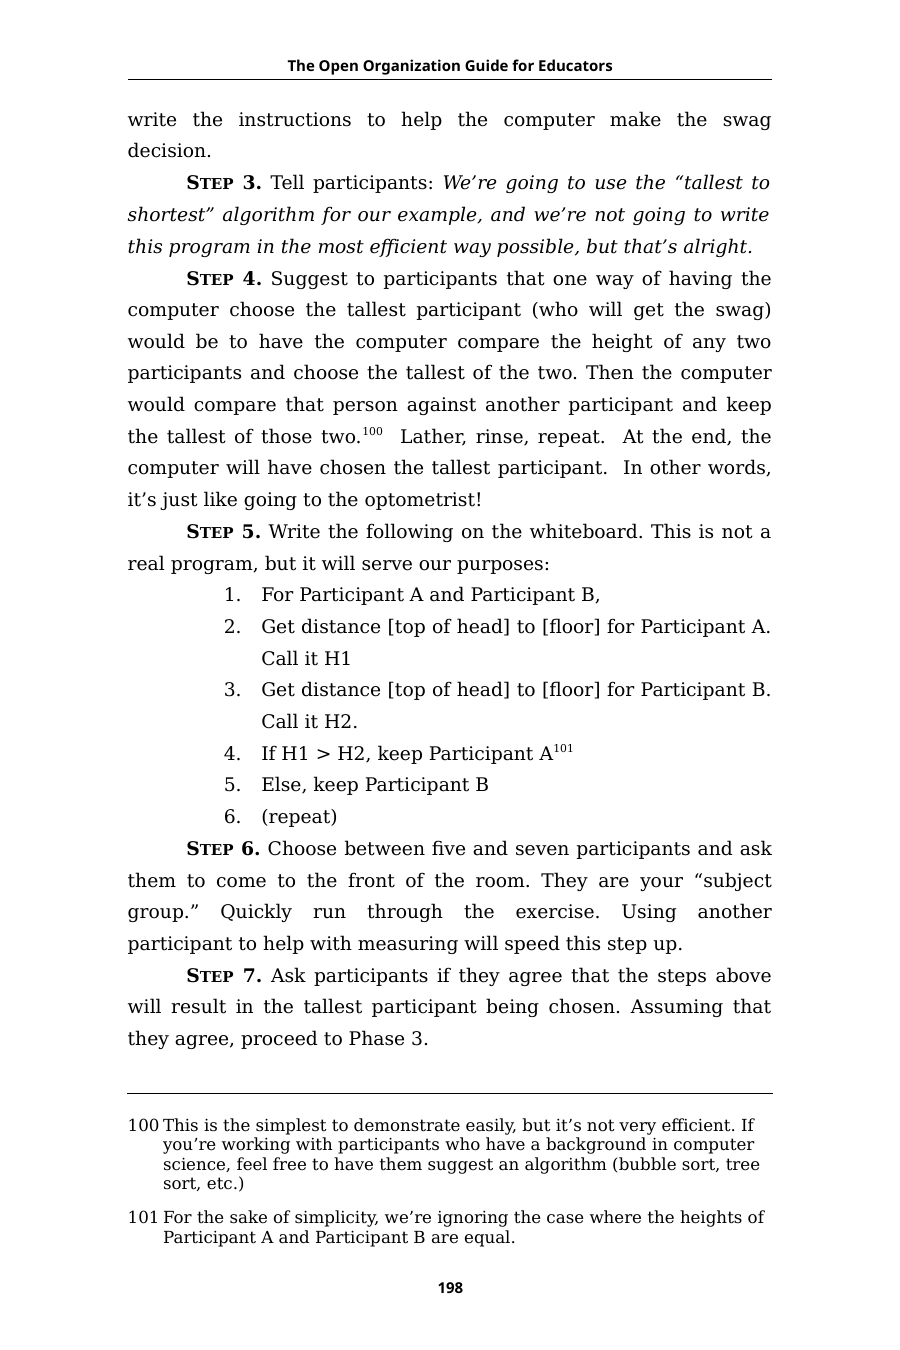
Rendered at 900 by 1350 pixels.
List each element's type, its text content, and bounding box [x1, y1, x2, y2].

list Get distance [top of head] to [floor] for Participant B. Call it H2. [223, 679, 772, 733]
list Else, keep Participant B [223, 774, 772, 796]
text Step 4. Suggest to participants that one way of having the computer choose the tallest participant (who will get the swag) would be to have the computer compare the height of any two participants and choose the tallest of the two. Then the computer would compare that person against another participant and keep the tallest of those two. Lather, rinse, repeat. At the end, the computer will have chosen the tallest participant. In other words, it’s just like going to the optometrist! [127, 267, 772, 511]
text Step 7. Ask participants if they agree that the steps above will result in the tallest participant being chosen. Assuming that they agree, proceed to Phase 3. [127, 964, 772, 1050]
text Step 3. Tell participants: We’re going to use the “tallest to shortest” algorithm for our example, and we’re not going to write this program in the most efficient way possible, but that’s alright. [127, 172, 772, 257]
text Step 6. Choose between five and seven participants and ask them to come to the front of the room. They are your “subject group.” Quickly run through the exercise. Using another participant to help with measuring will speed this step up. [127, 838, 772, 955]
list Get distance [top of head] to [floor] for Participant A. Call it H1 [223, 616, 772, 669]
text write the instructions to help the computer make the swag decision. [127, 109, 772, 162]
text Step 5. Write the following on the whiteboard. This is not a real program, but it will serve our purposes: [127, 521, 772, 574]
text This is the simplest to demonstrate easily, but it’s not very efficient. If you’re working with participants who have a background in computer science, feel free to have them suggest an algorithm (bubble sort, tree sort, etc.) [127, 1116, 772, 1193]
list For Participant A and Participant B, [223, 584, 772, 606]
list For the sake of simplicity, we’re ignoring the case where the heights of Participant A and Participant B are equal. [127, 1208, 772, 1247]
list If H1 > H2, keep Participant A [223, 743, 772, 764]
list (repeat) [223, 806, 772, 828]
